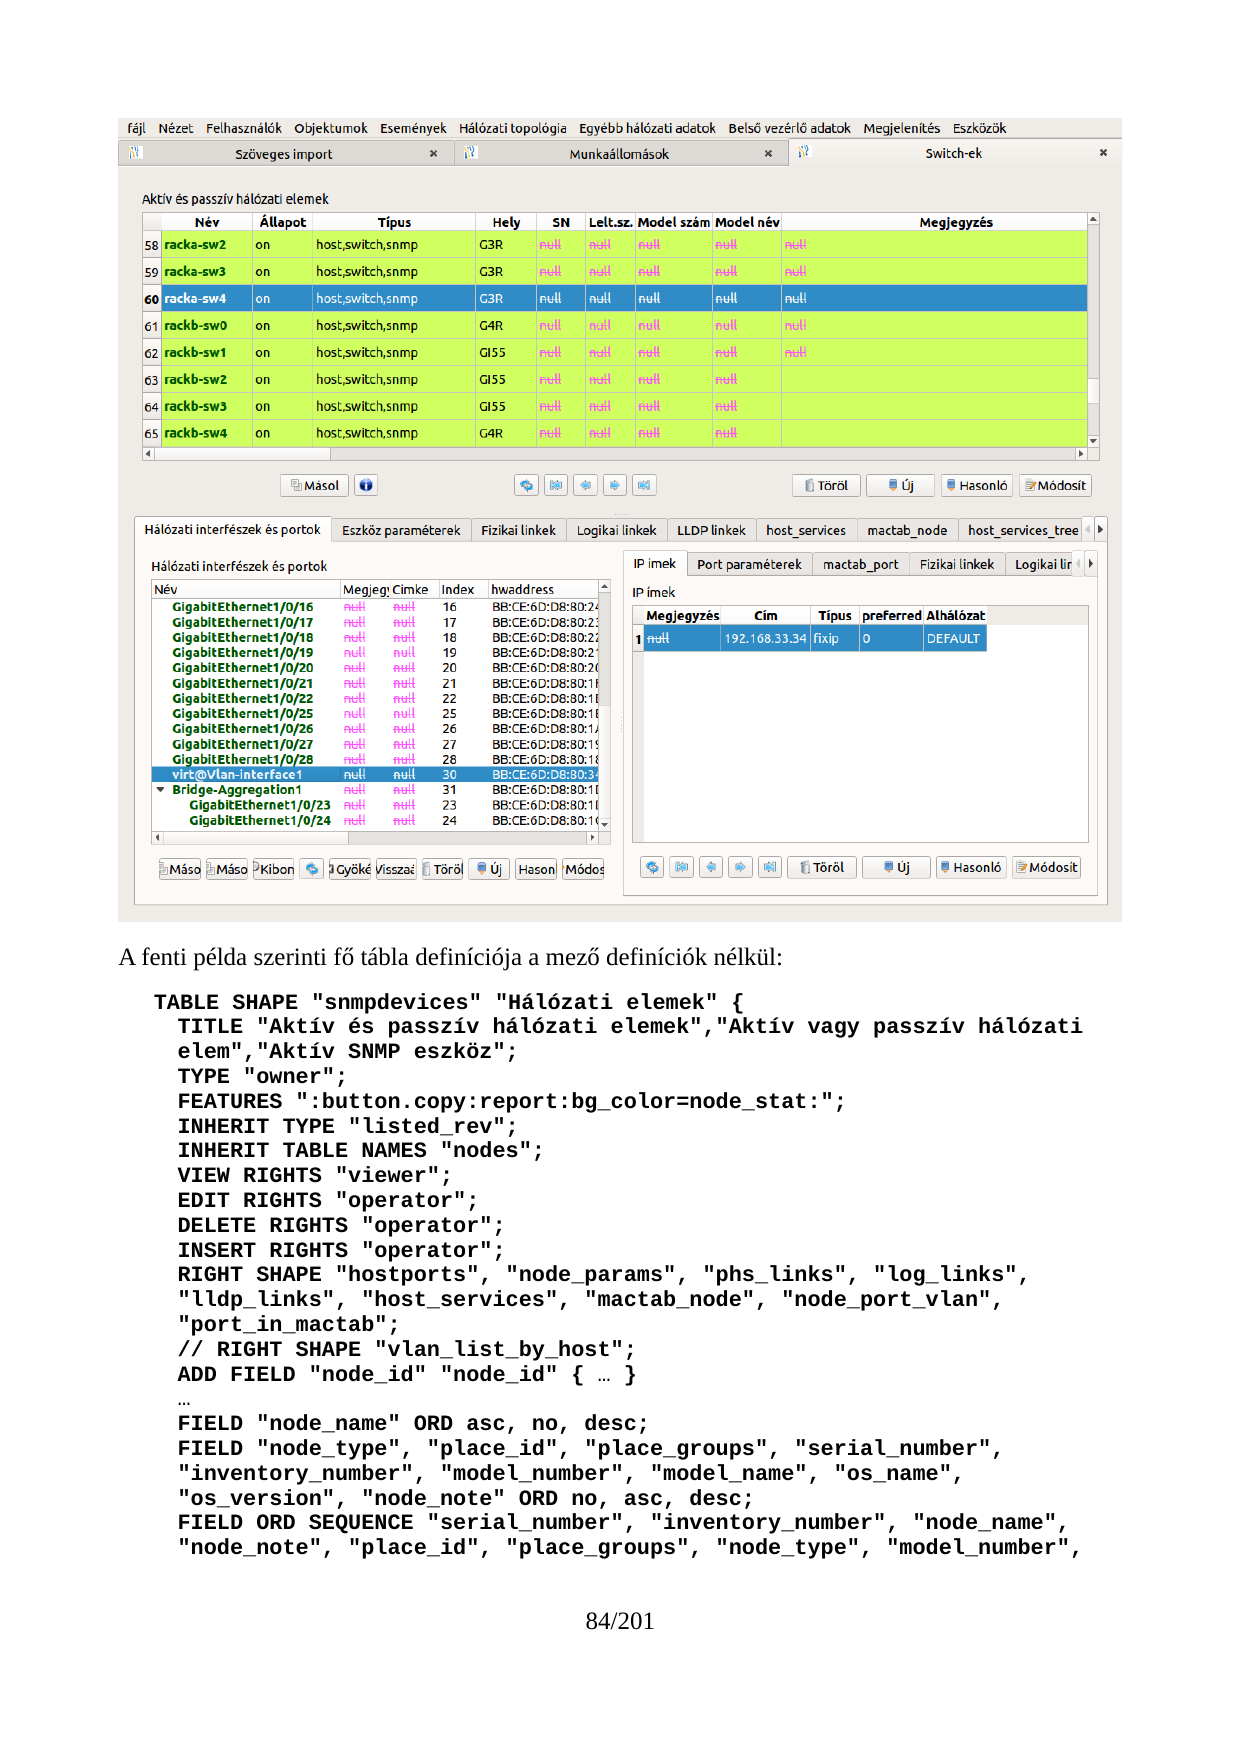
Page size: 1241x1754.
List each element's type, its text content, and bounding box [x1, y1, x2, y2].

text // RIGHT SHAPE "vlan_list_by_host"; [177, 1338, 1122, 1363]
text TITLE "Aktív és passzív hálózati elemek","Aktív vagy passzív hálózati elem","Aktív SNMP eszköz"; [177, 1016, 1122, 1065]
text EDIT RIGHTS "operator"; [177, 1189, 1122, 1214]
text RIGHT SHAPE "hostports", "node_params", "phs_links", "log_links", "lldp_links", "host_services", "mactab_node", "node_port_vlan", "port_in_mactab"; [177, 1264, 1122, 1338]
text FIELD "node_name" ORD asc, no, desc; [177, 1412, 1122, 1437]
text DELETE RIGHTS "operator"; [177, 1214, 1122, 1239]
text INHERIT TYPE "listed_rev"; [177, 1115, 1122, 1140]
text INSERT RIGHTS "operator"; [177, 1239, 1122, 1264]
text A fenti példa szerinti fő tábla definíciója a mező definíciók nélkül: [118, 942, 1122, 971]
text TYPE "owner"; [177, 1065, 1122, 1090]
text FIELD ORD SEQUENCE "serial_number", "inventory_number", "node_name", "node_note", "place_id", "place_groups", "node_type", "model_number", [177, 1512, 1122, 1561]
text … [177, 1388, 1122, 1412]
text FIELD "node_type", "place_id", "place_groups", "serial_number", "inventory_number", "model_number", "model_name", "os_name", "os_version", "node_note" ORD no, asc, desc; [177, 1437, 1122, 1512]
text ADD FIELD "node_id" "node_id" { … } [177, 1363, 1122, 1388]
text INHERIT TABLE NAMES "nodes"; [177, 1140, 1122, 1164]
picture [118, 118, 1123, 922]
text TABLE SHAPE "snmpdevices" "Hálózati elemek" { [153, 991, 1122, 1016]
text FEATURES ":button.copy:report:bg_color=node_stat:"; [177, 1090, 1122, 1115]
text VIEW RIGHTS "viewer"; [177, 1164, 1122, 1189]
